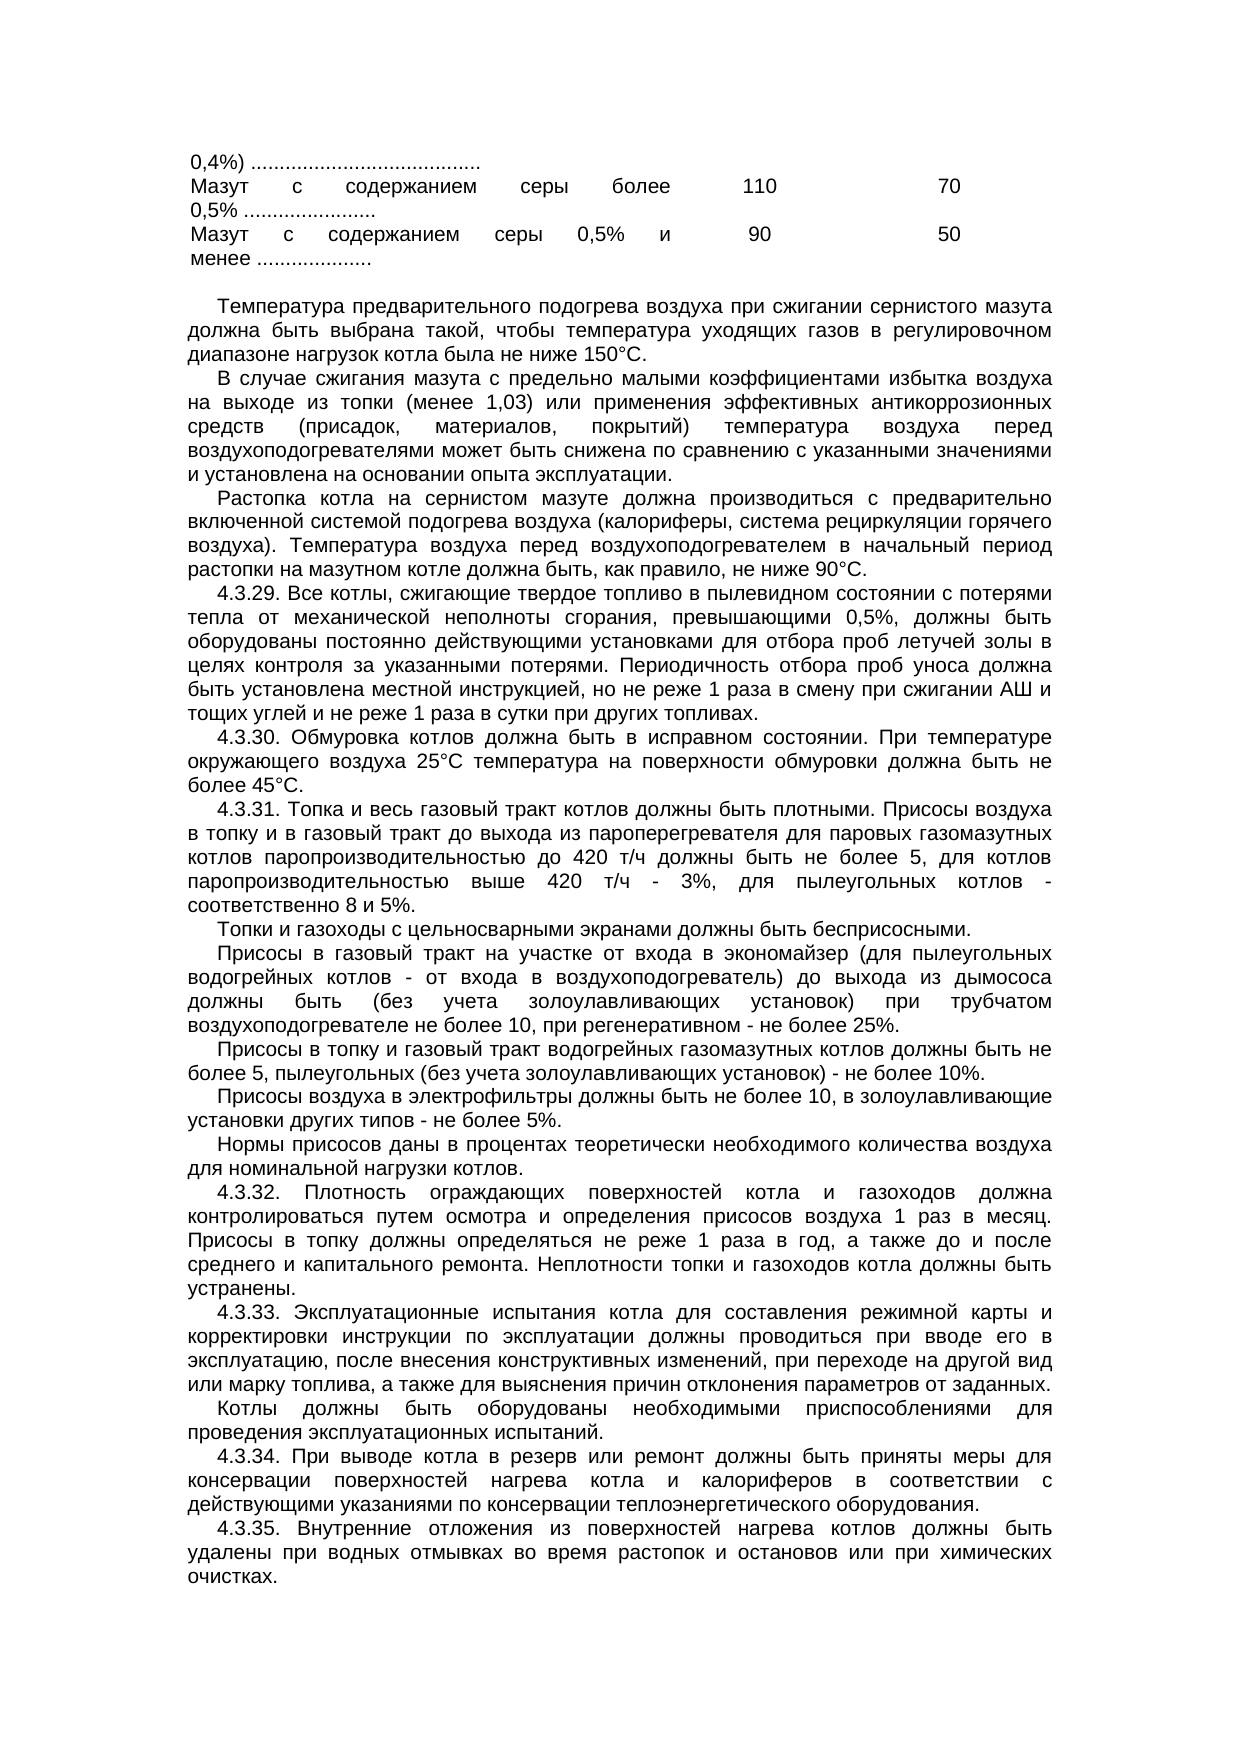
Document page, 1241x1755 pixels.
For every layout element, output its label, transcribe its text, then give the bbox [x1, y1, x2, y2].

text В случае сжигания мазута с предельно малыми коэффициентами избытка воздуха на выходе из топки (менее 1,03) или применения эффективных антикоррозионных средств (присадок, материалов, покрытий) температура воздуха перед воздухоподогревателями может быть снижена по сравнению с указанными значениями и установлена на основании опыта эксплуатации. [187, 366, 1053, 485]
text Топки и газоходы с цельносварными экранами должны быть бесприсосными. [187, 917, 1053, 941]
text 4.3.31. Топка и весь газовый тракт котлов должны быть плотными. Присосы воздуха в топку и в газовый тракт до выхода из пароперегревателя для паровых газомазутных котлов паропроизводительностью до 420 т/ч должны быть не более 5, для котлов паропроизводительностью выше 420 т/ч - 3%, для пылеугольных котлов - соответственно 8 и 5%. [187, 797, 1053, 917]
table_cell [845, 150, 1053, 174]
text 4.3.33. Эксплуатационные испытания котла для составления режимной карты и корректировки инструкции по эксплуатации должны проводиться при вводе его в эксплуатацию, после внесения конструктивных изменений, при переходе на другой вид или марку топлива, а также для выяснения причин отклонения параметров от заданных. [187, 1300, 1053, 1396]
text Присосы в топку и газовый тракт водогрейных газомазутных котлов должны быть не более 5, пылеугольных (без учета золоулавливающих установок) - не более 10%. [187, 1036, 1053, 1084]
text 4.3.32. Плотность ограждающих поверхностей котла и газоходов должна контролироваться путем осмотра и определения присосов воздуха 1 раз в месяц. Присосы в топку должны определяться не реже 1 раза в год, а также до и после среднего и капитального ремонта. Неплотности топки и газоходов котла должны быть устранены. [187, 1180, 1053, 1300]
table_cell [674, 150, 845, 174]
table_cell 90 [674, 222, 845, 270]
table_cell 70 [845, 174, 1053, 222]
text Присосы в газовый тракт на участке от входа в экономайзер (для пылеугольных водогрейных котлов - от входа в воздухоподогреватель) до выхода из дымососа должны быть (без учета золоулавливающих установок) при трубчатом воздухоподогревателе не более 10, при регенеративном - не более 25%. [187, 941, 1053, 1036]
table_cell Мазут с содержанием серы более 0,5% ....................... [187, 174, 674, 222]
text Растопка котла на сернистом мазуте должна производиться с предварительно включенной системой подогрева воздуха (калориферы, система рециркуляции горячего воздуха). Температура воздуха перед воздухоподогревателем в начальный период растопки на мазутном котле должна быть, как правило, не ниже 90°С. [187, 485, 1053, 581]
text Котлы должны быть оборудованы необходимыми приспособлениями для проведения эксплуатационных испытаний. [187, 1396, 1053, 1444]
table_cell 110 [674, 174, 845, 222]
text Присосы воздуха в электрофильтры должны быть не более 10, в золоулавливающие установки других типов - не более 5%. [187, 1084, 1053, 1132]
text 4.3.29. Все котлы, сжигающие твердое топливо в пылевидном состоянии с потерями тепла от механической неполноты сгорания, превышающими 0,5%, должны быть оборудованы постоянно действующими установками для отбора проб летучей золы в целях контроля за указанными потерями. Периодичность отбора проб уноса должна быть установлена местной инструкцией, но не реже 1 раза в смену при сжигании АШ и тощих углей и не реже 1 раза в сутки при других топливах. [187, 581, 1053, 725]
text Температура предварительного подогрева воздуха при сжигании сернистого мазута должна быть выбрана такой, чтобы температура уходящих газов в регулировочном диапазоне нагрузок котла была не ниже 150°С. [187, 294, 1053, 366]
text 4.3.34. При выводе котла в резерв или ремонт должны быть приняты меры для консервации поверхностей нагрева котла и калориферов в соответствии с действующими указаниями по консервации теплоэнергетического оборудования. [187, 1444, 1053, 1516]
text 4.3.35. Внутренние отложения из поверхностей нагрева котлов должны быть удалены при водных отмывках во время растопок и остановов или при химических очистках. [187, 1516, 1053, 1587]
text 4.3.30. Обмуровка котлов должна быть в исправном состоянии. При температуре окружающего воздуха 25°С температура на поверхности обмуровки должна быть не более 45°С. [187, 725, 1053, 797]
table_cell Мазут с содержанием серы 0,5% и менее .................... [187, 222, 674, 270]
table_cell 50 [845, 222, 1053, 270]
text Нормы присосов даны в процентах теоретически необходимого количества воздуха для номинальной нагрузки котлов. [187, 1132, 1053, 1180]
table_cell 0,4%) ........................................ [187, 150, 674, 174]
